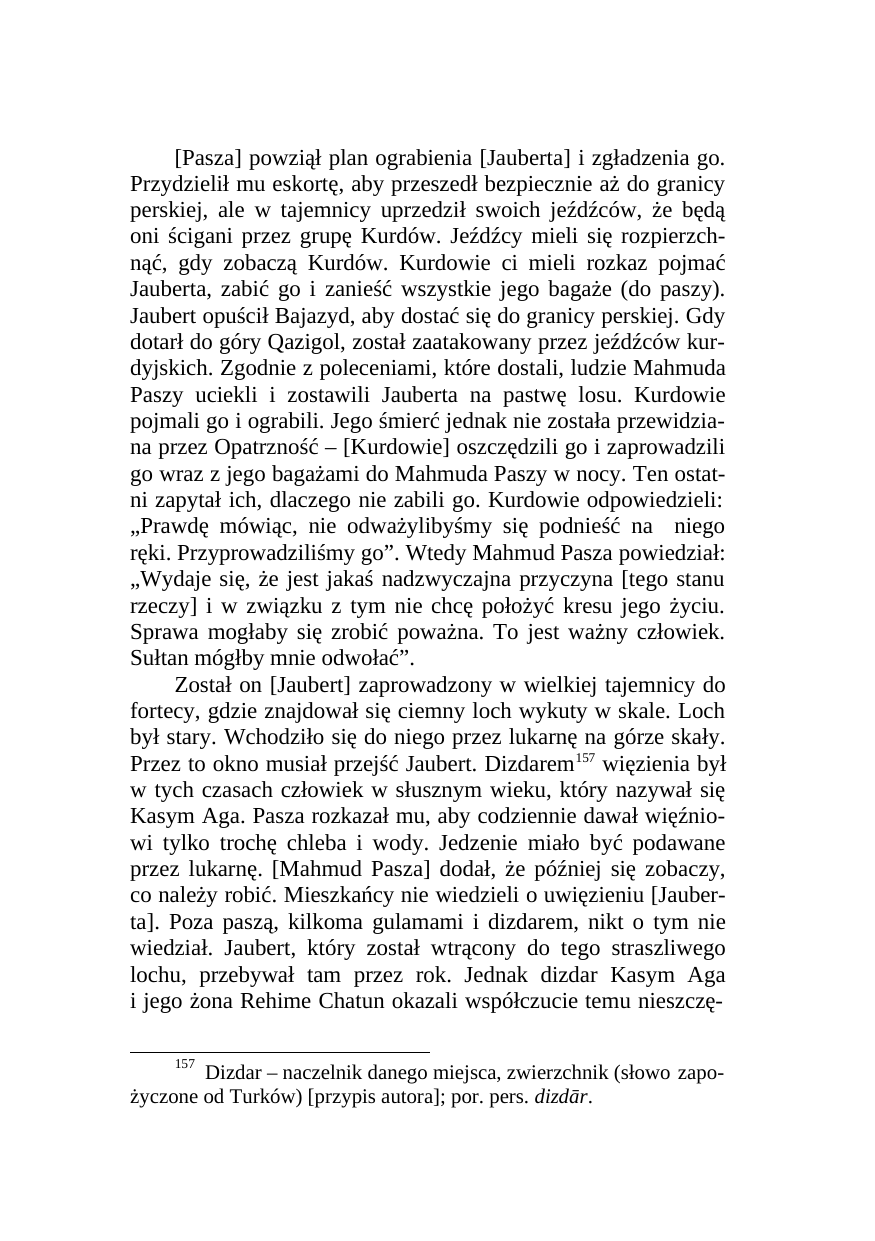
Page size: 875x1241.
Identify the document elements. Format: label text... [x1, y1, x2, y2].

text Został on [Jaubert] zaprowadzony w wielkiej tajemnicy do fortecy, gdzie znajdował się ciemny loch wykuty w skale. Loch był stary. Wchodziło się do niego przez lukarnę na górze skały. Przez to okno musiał przejść Jaubert. Dizdarem157 więzienia był w tych czasach człowiek w słusznym wieku, który nazywał się Kasym Aga. Pasza rozkazał mu, aby codziennie dawał więźnio- wi tylko trochę chleba i wody. Jedzenie miało być podawane przez lukarnę. [Mahmud Pasza] dodał, że później się zobaczy, co należy robić. Mieszkańcy nie wiedzieli o uwięzieniu [Jauber- ta]. Poza paszą, kilkoma gulamami i dizdarem, nikt o tym nie wiedział. Jaubert, który został wtrącony do tego straszliwego lochu, przebywał tam przez rok. Jednak dizdar Kasym Aga i jego żona Rehime Chatun okazali współczucie temu nieszczę- [130, 671, 726, 1013]
text „Prawdę mówiąc, nie odważylibyśmy się podnieść na niego ręki. Przyprowadziliśmy go”. Wtedy Mahmud Pasza powiedział: [130, 513, 726, 565]
text życzone od Turków) [przypis autora]; por. pers. dizdār. [130, 1084, 755, 1108]
text „Wydaje się, że jest jakaś nadzwyczajna przyczyna [tego stanu rzeczy] i w związku z tym nie chcę położyć kresu jego życiu. Sprawa mogłaby się zrobić poważna. To jest ważny człowiek. Sułtan mógłby mnie odwołać”. [130, 565, 726, 671]
text 157 Dizdar – naczelnik danego miejsca, zwierzchnik (słowo zapo- [174, 1051, 755, 1084]
text [Pasza] powziął plan ograbienia [Jauberta] i zgładzenia go. Przydzielił mu eskortę, aby przeszedł bezpiecznie aż do granicy perskiej, ale w tajemnicy uprzedził swoich jeźdźców, że będą oni ścigani przez grupę Kurdów. Jeźdźcy mieli się rozpierzch- nąć, gdy zobaczą Kurdów. Kurdowie ci mieli rozkaz pojmać Jauberta, zabić go i zanieść wszystkie jego bagaże (do paszy). Jaubert opuścił Bajazyd, aby dostać się do granicy perskiej. Gdy dotarł do góry Qazigol, został zaatakowany przez jeźdźców kur- dyjskich. Zgodnie z poleceniami, które dostali, ludzie Mahmuda Paszy uciekli i zostawili Jauberta na pastwę losu. Kurdowie pojmali go i ograbili. Jego śmierć jednak nie została przewidzia- na przez Opatrzność – [Kurdowie] oszczędzili go i zaprowadzili go wraz z jego bagażami do Mahmuda Paszy w nocy. Ten ostat- ni zapytał ich, dlaczego nie zabili go. Kurdowie odpowiedzieli: [130, 143, 726, 512]
